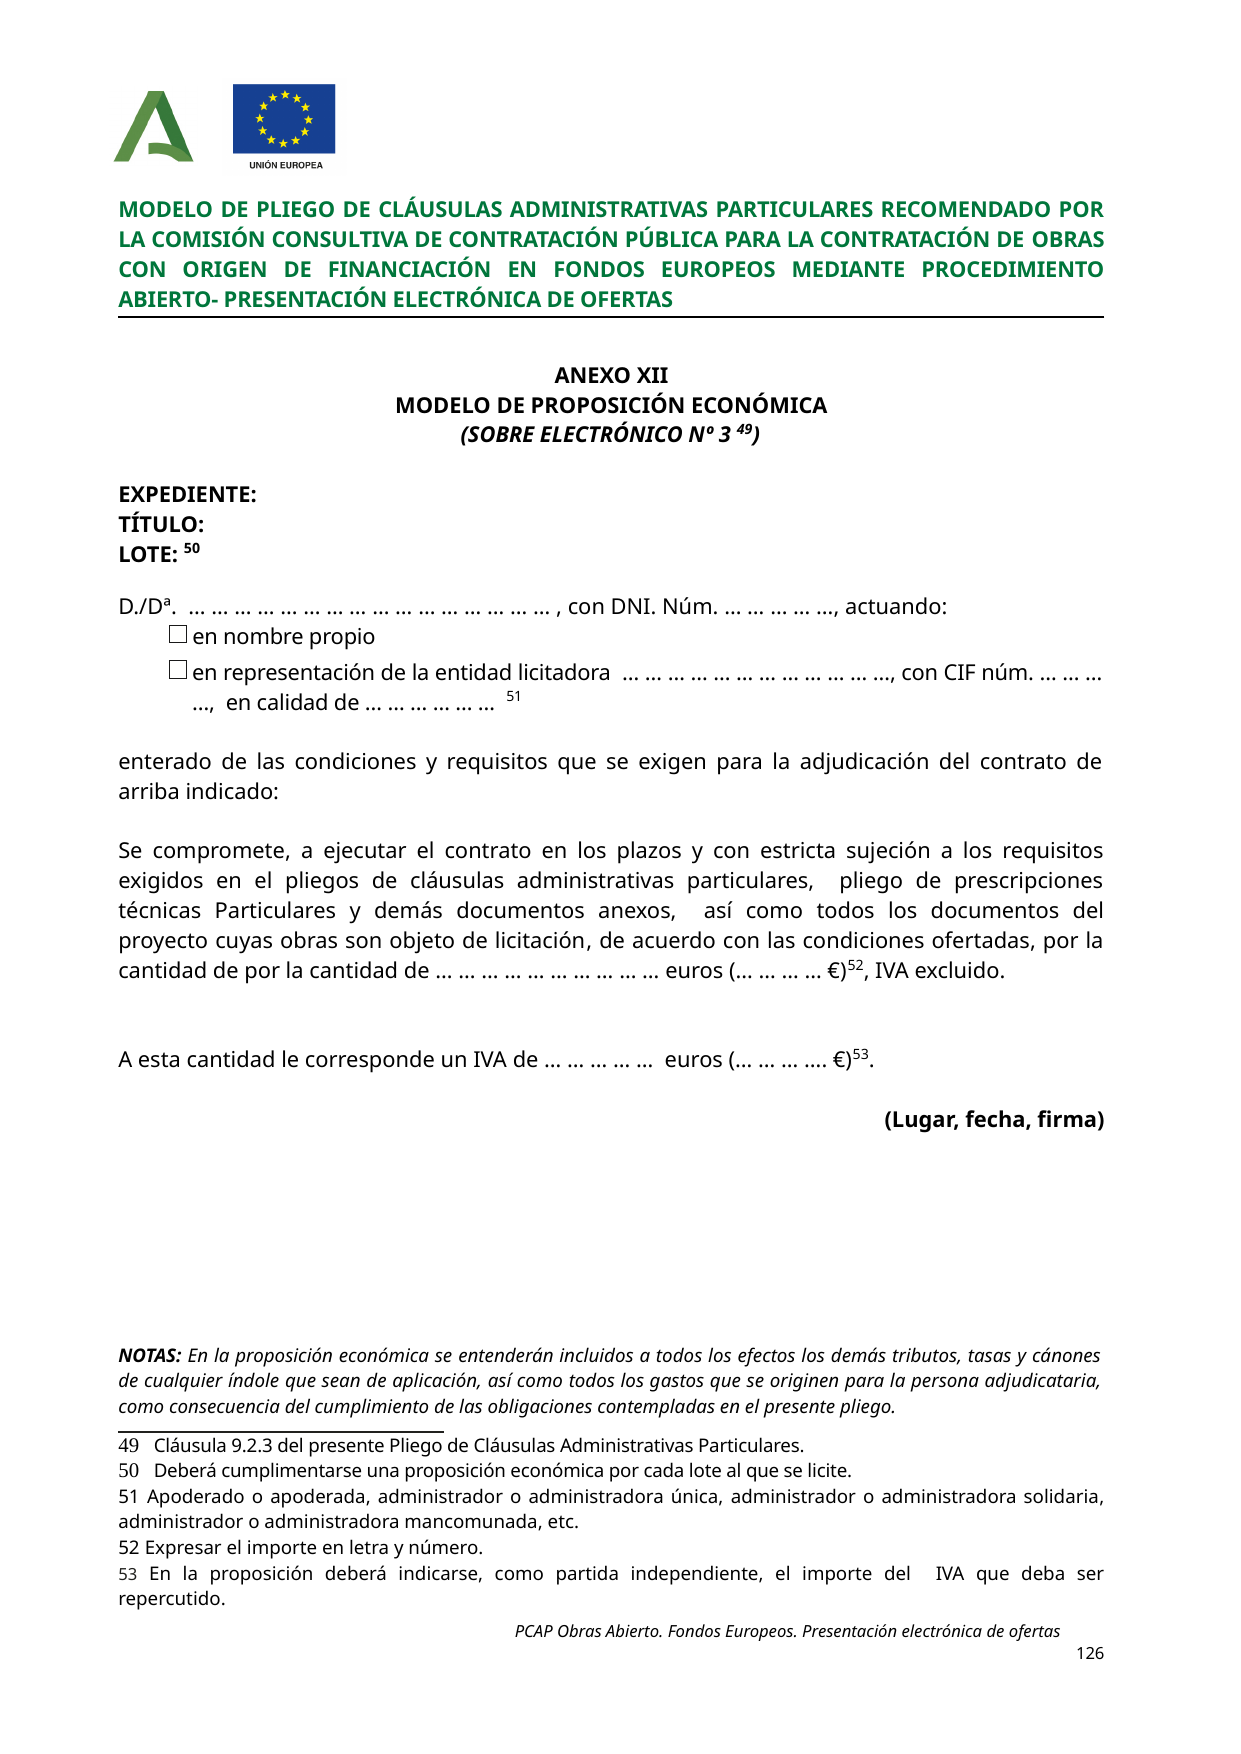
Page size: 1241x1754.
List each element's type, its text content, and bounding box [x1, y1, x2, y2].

text en representación de la entidad licitadora … … … … … … … … … … … …, con CIF núm. … … … …, en calidad de … … … … … … [192, 657, 1104, 716]
text NOTAS: En la proposición económica se entenderán incluidos a todos los efectos los demás tributos, tasas y cánones de cualquier índole que sean de aplicación, así como todos los gastos que se originen para la persona adjudicataria, como consecuencia del cumplimiento de las obligaciones contempladas en el presente pliego. [118, 1342, 1104, 1418]
text MODELO DE PROPOSICIÓN ECONÓMICA [118, 390, 1104, 419]
picture [221, 78, 347, 176]
text Apoderado o apoderada, administrador o administradora única, administrador o administradora solidaria, administrador o administradora mancomunada, etc. [118, 1483, 1104, 1534]
picture [109, 86, 198, 166]
text (SOBRE ELECTRÓNICO Nº 3 ) [118, 419, 1104, 449]
text En la proposición deberá indicarse, como partida independiente, el importe del IVA que deba ser repercutido. [118, 1560, 1104, 1611]
text ANEXO XII [118, 360, 1104, 390]
text enterado de las condiciones y requisitos que se exigen para la adjudicación del contrato de arriba indicado: [118, 746, 1104, 806]
text Deberá cumplimentarse una proposición económica por cada lote al que se licite. [118, 1458, 1104, 1483]
text EXPEDIENTE: [118, 479, 1104, 509]
text D./Dª. … … … … … … … … … … … … … … … … , con DNI. Núm. … … … … …, actuando: [118, 591, 1104, 621]
text TÍTULO: [118, 509, 1104, 539]
text (Lugar, fecha, firma) [118, 1104, 1104, 1133]
text LOTE: [118, 539, 1104, 568]
text MODELO DE PLIEGO DE CLÁUSULAS ADMINISTRATIVAS PARTICULARES RECOMENDADO POR LA COMISIÓN CONSULTIVA DE CONTRATACIÓN PÚBLICA PARA LA CONTRATACIÓN DE OBRAS CON ORIGEN DE FINANCIACIÓN EN FONDOS EUROPEOS MEDIANTE PROCEDIMIENTO ABIERTO- PRESENTACIÓN ELECTRÓNICA DE OFERTAS [118, 194, 1104, 316]
text en nombre propio [192, 621, 1104, 651]
text Se compromete, a ejecutar el contrato en los plazos y con estricta sujeción a los requisitos exigidos en el pliegos de cláusulas administrativas particulares, pliego de prescripciones técnicas Particulares y demás documentos anexos, así como todos los documentos del proyecto cuyas obras son objeto de licitación, de acuerdo con las condiciones ofertadas, por la cantidad de por la cantidad de … … … … … … … … … … euros (… … … … €), IVA excluido. [118, 836, 1104, 984]
text Cláusula 9.2.3 del presente Pliego de Cláusulas Administrativas Particulares. [118, 1432, 1104, 1458]
text Expresar el importe en letra y número. [118, 1534, 1104, 1560]
text A esta cantidad le corresponde un IVA de … … … … … euros (… … … …. €). [118, 1044, 1104, 1074]
